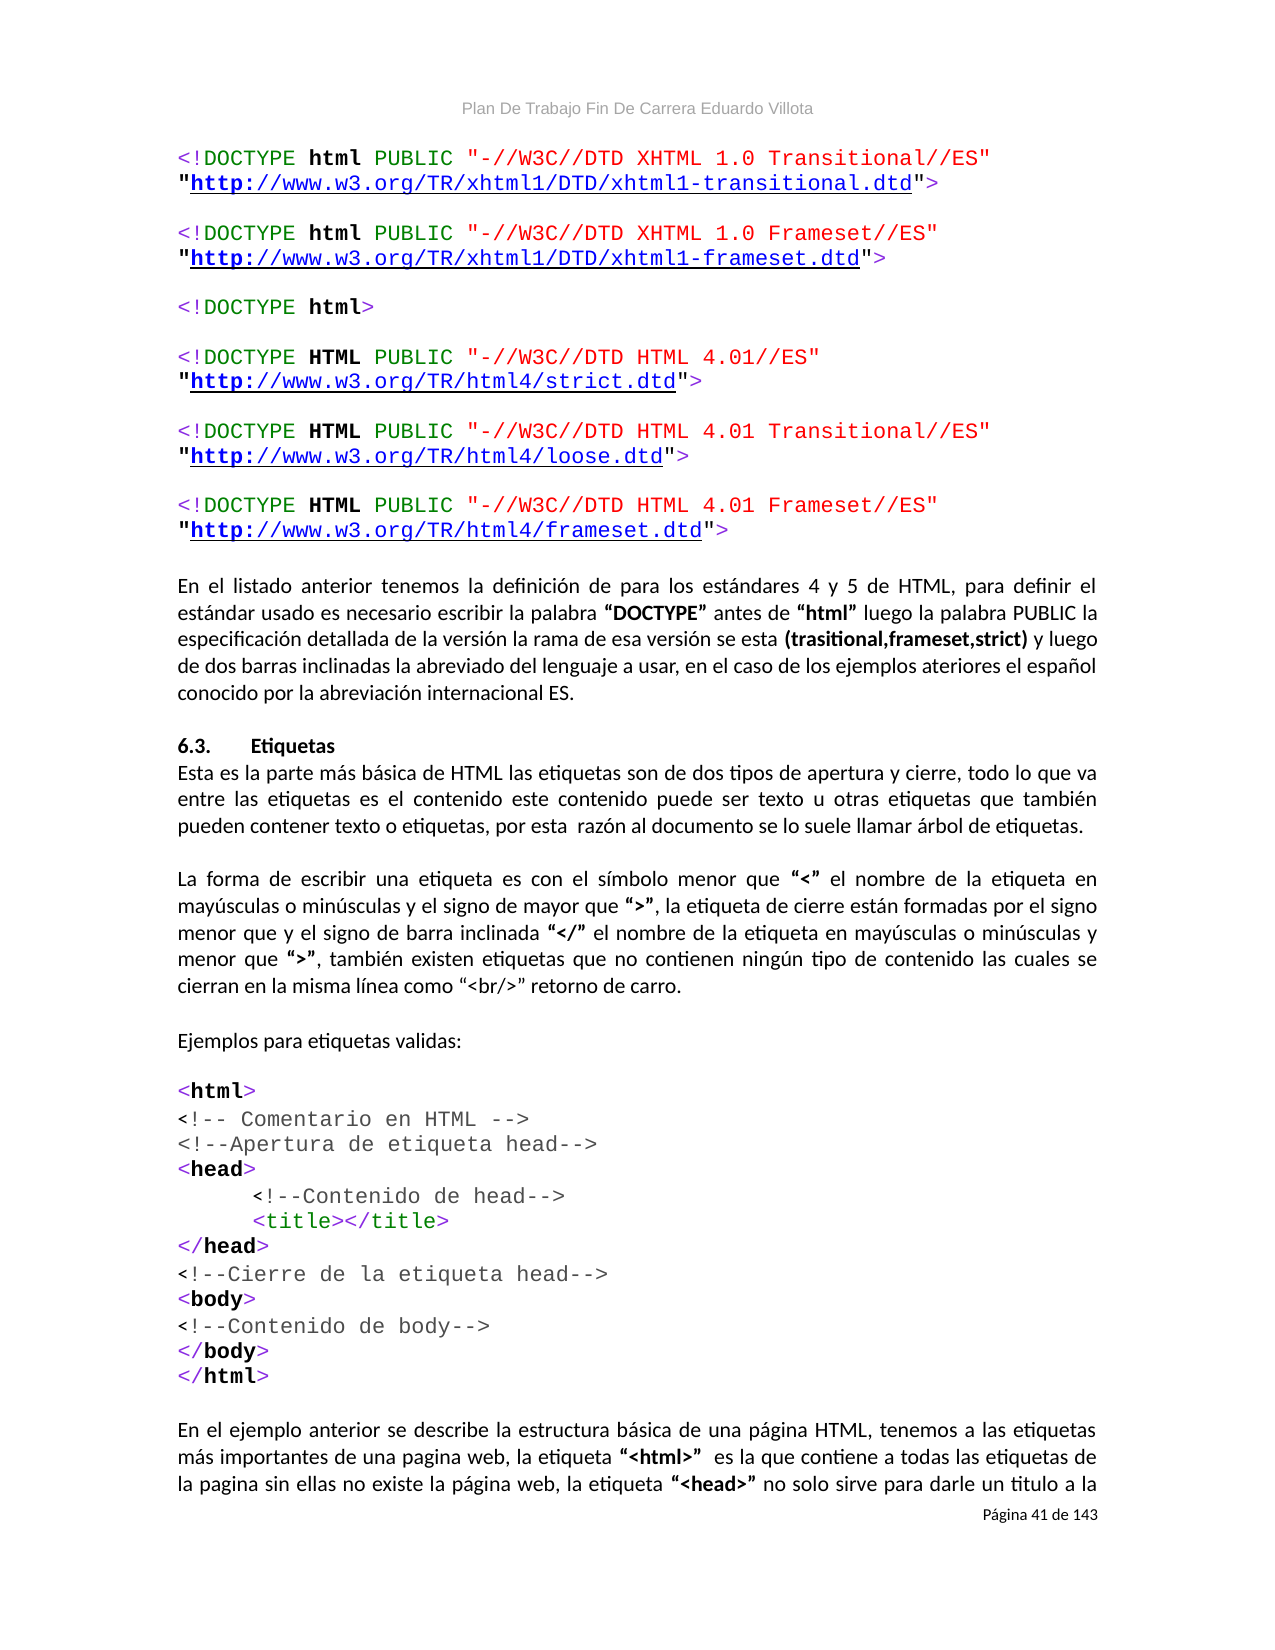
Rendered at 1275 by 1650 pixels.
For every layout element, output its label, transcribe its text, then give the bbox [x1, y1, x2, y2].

text <!--Contenido de head--> [177, 1182, 1098, 1210]
text <body> [177, 1288, 1098, 1312]
text <!DOCTYPE HTML PUBLIC "-//W3C//DTD HTML 4.01//ES" "http://www.w3.org/TR/html4/strict.dtd"> [177, 346, 1098, 396]
text "http://www.w3.org/TR/xhtml1/DTD/xhtml1-frameset.dtd"> [177, 247, 1098, 272]
text <!-- Comentario en HTML --> [177, 1105, 1098, 1133]
text <!--Contenido de body--> [177, 1312, 1098, 1340]
text Esta es la parte más básica de HTML las etiquetas son de dos tipos de apertura y cierre, todo lo que va entre las etiquetas es el contenido este contenido puede ser texto u otras etiquetas que también pueden contener texto o etiquetas, por esta razón al documento se lo suele llamar árbol de etiquetas. [177, 759, 1098, 839]
text </body> [177, 1340, 1098, 1365]
text <title></title> [177, 1210, 1098, 1235]
text </html> [177, 1365, 1098, 1390]
text <!DOCTYPE HTML PUBLIC "-//W3C//DTD HTML 4.01 Transitional//ES" [177, 420, 1098, 445]
text Ejemplos para etiquetas validas: [177, 1027, 1098, 1054]
text <!--Cierre de la etiqueta head--> [177, 1260, 1098, 1288]
text </head> [177, 1235, 1098, 1260]
text <!DOCTYPE html> [177, 296, 1098, 321]
text <head> [177, 1158, 1098, 1182]
text La forma de escribir una etiqueta es con el símbolo menor que “<” el nombre de la etiqueta en mayúsculas o minúsculas y el signo de mayor que “>”, la etiqueta de cierre están formadas por el signo menor que y el signo de barra inclinada “</” el nombre de la etiqueta en mayúsculas o minúsculas y menor que “>”, también existen etiquetas que no contienen ningún tipo de contenido las cuales se cierran en la misma línea como “<br/>” retorno de carro. [177, 866, 1098, 999]
text <!--Apertura de etiqueta head--> [177, 1133, 1098, 1158]
text "http://www.w3.org/TR/html4/loose.dtd"> [177, 445, 1098, 470]
text <!DOCTYPE html PUBLIC "-//W3C//DTD XHTML 1.0 Frameset//ES" [177, 222, 1098, 247]
text <!DOCTYPE HTML PUBLIC "-//W3C//DTD HTML 4.01 Frameset//ES" "http://www.w3.org/TR/html4/frameset.dtd"> [177, 495, 1098, 544]
text En el listado anterior tenemos la definición de para los estándares 4 y 5 de HTML, para definir el estándar usado es necesario escribir la palabra “DOCTYPE” antes de “html” luego la palabra PUBLIC la especificación detallada de la versión la rama de esa versión se esta (trasitional,frameset,strict) y luego de dos barras inclinadas la abreviado del lenguaje a usar, en el caso de los ejemplos ateriores el español conocido por la abreviación internacional ES. [177, 572, 1098, 706]
text <!DOCTYPE html PUBLIC "-//W3C//DTD XHTML 1.0 Transitional//ES" "http://www.w3.org/TR/xhtml1/DTD/xhtml1-transitional.dtd"> [177, 148, 1098, 197]
list Etiquetas [177, 732, 1098, 759]
text <html> [177, 1080, 1098, 1105]
text En el ejemplo anterior se describe la estructura básica de una página HTML, tenemos a las etiquetas más importantes de una pagina web, la etiqueta “<html>” es la que contiene a todas las etiquetas de la pagina sin ellas no existe la página web, la etiqueta “<head>” no solo sirve para darle un titulo a la [177, 1417, 1098, 1497]
